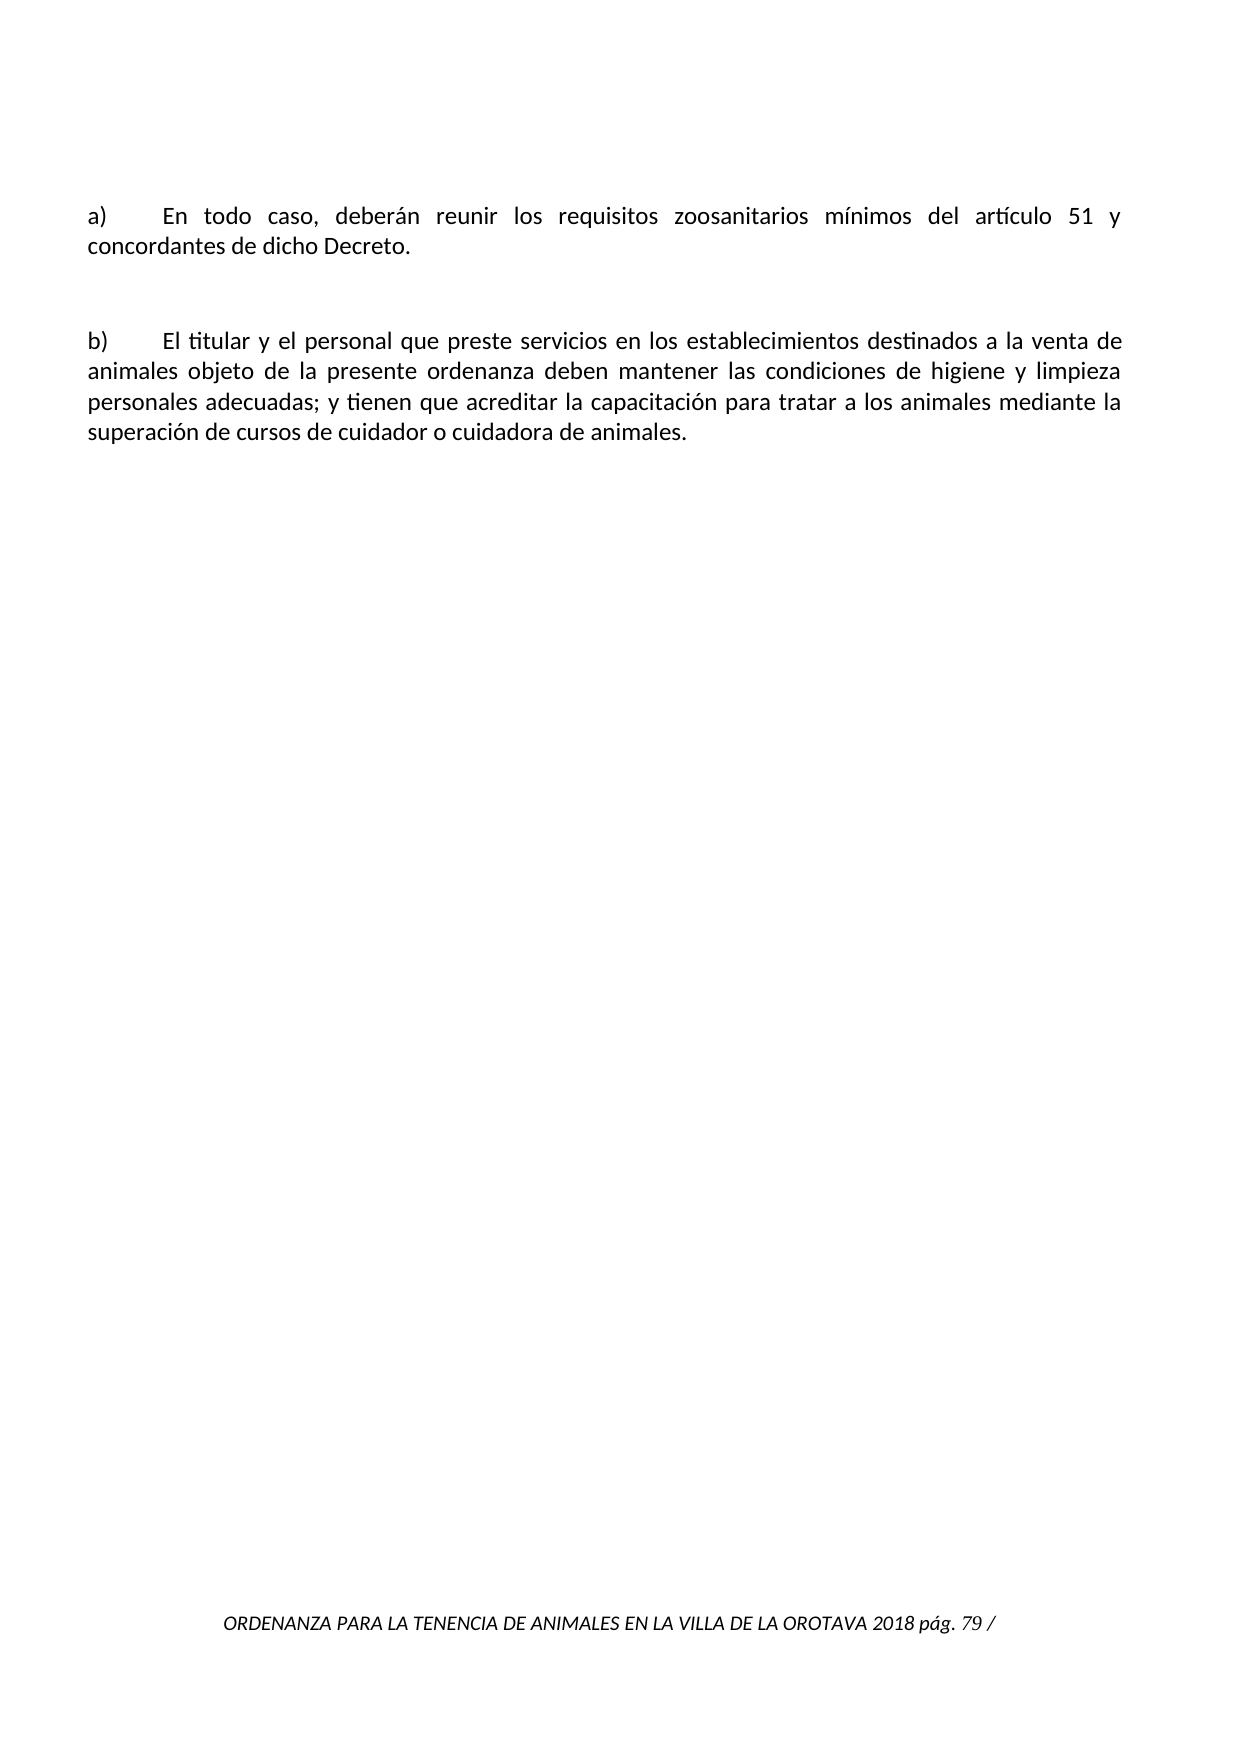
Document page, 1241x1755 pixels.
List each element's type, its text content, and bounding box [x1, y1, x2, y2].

list En todo caso, deberán reunir los requisitos zoosanitarios mínimos del artículo 51 y concordantes de dicho Decreto. [87, 200, 1122, 261]
list El titular y el personal que preste servicios en los establecimientos destinados a la venta de animales objeto de la presente ordenanza deben mantener las condiciones de higiene y limpieza personales adecuadas; y tienen que acreditar la capacitación para tratar a los animales mediante la superación de cursos de cuidador o cuidadora de animales. [87, 325, 1123, 447]
